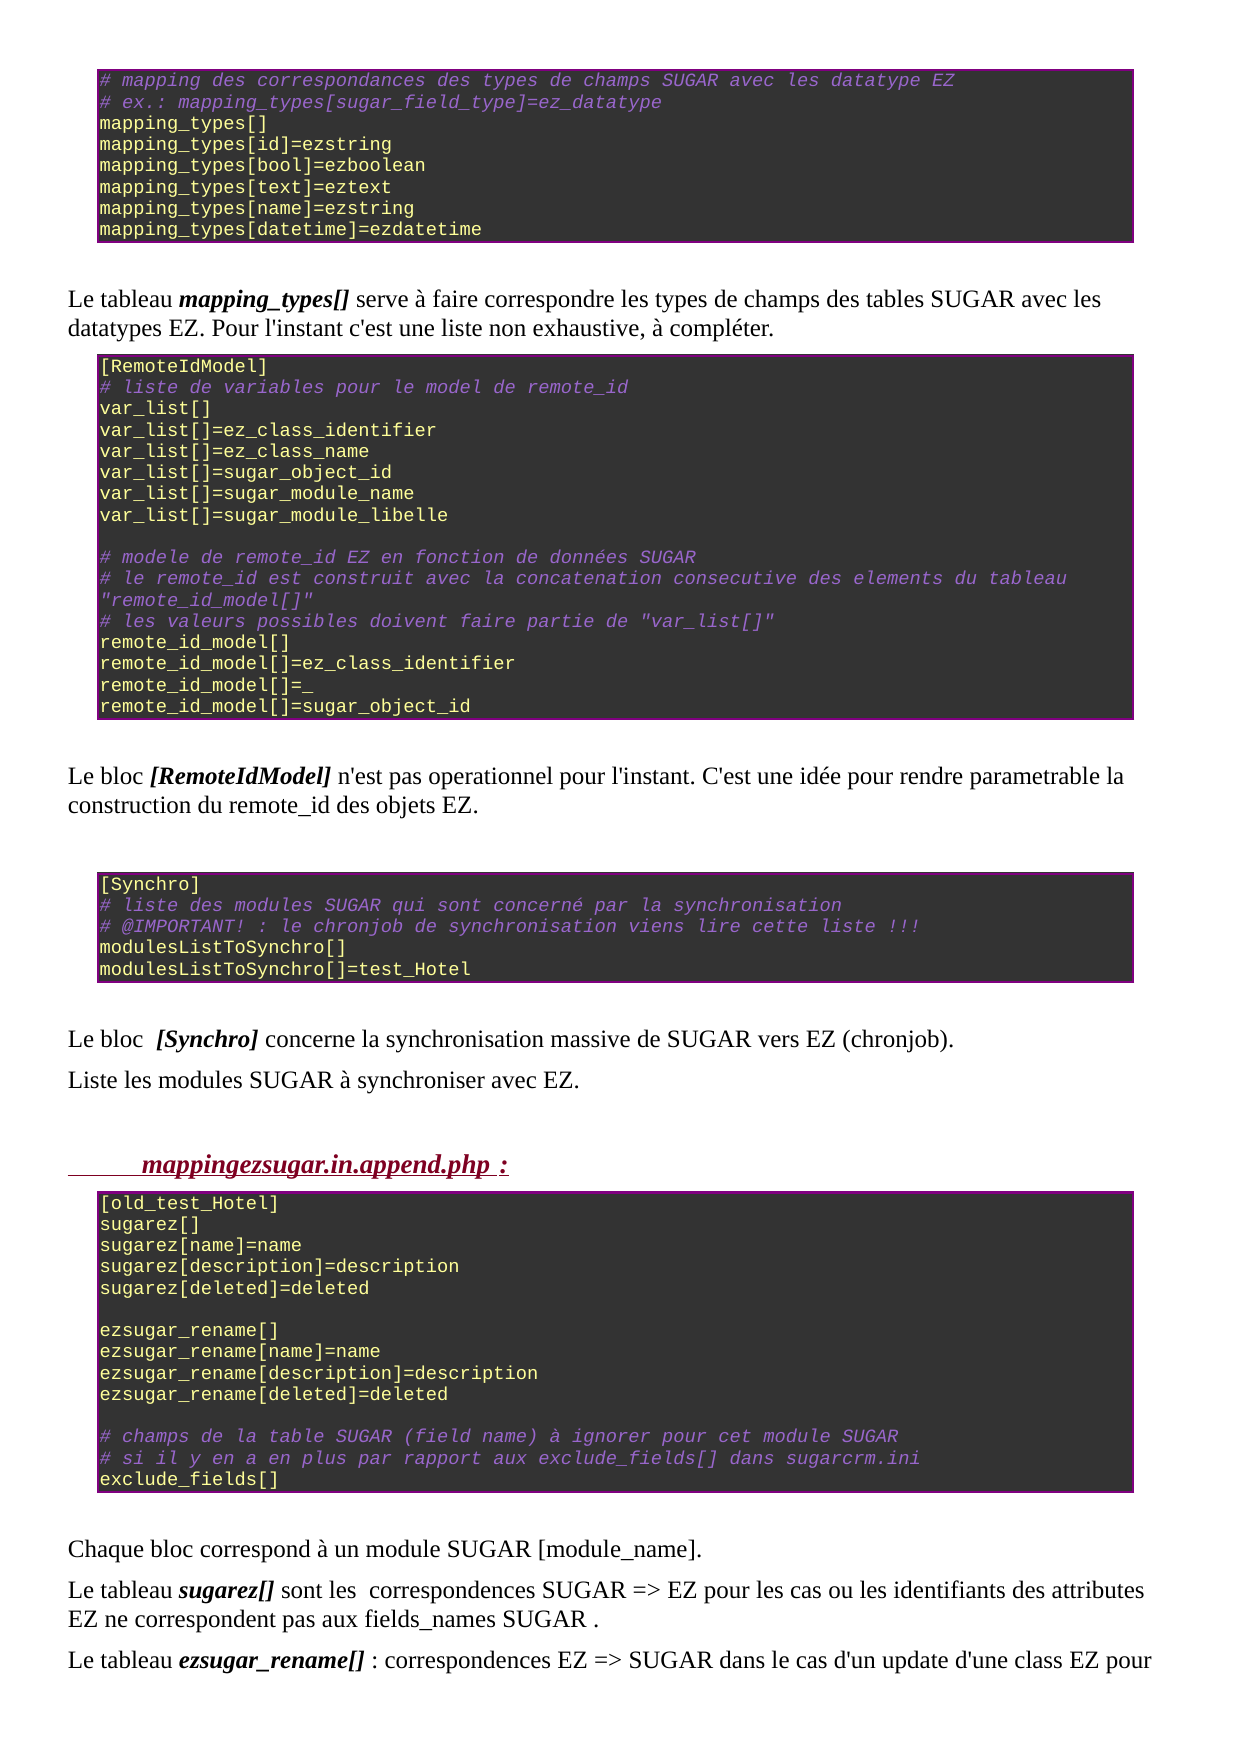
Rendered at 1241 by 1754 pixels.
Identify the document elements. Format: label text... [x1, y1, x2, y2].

text Le bloc [Synchro] concerne la synchronisation massive de SUGAR vers EZ (chronjob). [68, 1024, 1164, 1053]
text Le tableau sugarez[] sont les correspondences SUGAR => EZ pour les cas ou les identifiants des attributes EZ ne correspondent pas aux fields_names SUGAR . [68, 1576, 1164, 1633]
text mapping_types[datetime]=ezdatetime [99, 218, 1132, 241]
text # @IMPORTANT! : le chronjob de synchronisation viens lire cette liste !!! [99, 915, 1132, 936]
text Le tableau ezsugar_rename[] : correspondences EZ => SUGAR dans le cas d'un update d'une class EZ pour [68, 1646, 1164, 1674]
text mapping_types[text]=eztext [99, 175, 1132, 197]
text mappingezsugar.in.append.php : [68, 1148, 1164, 1179]
text Le bloc [RemoteIdModel] n'est pas operationnel pour l'instant. C'est une idée pour rendre parametrable la construction du remote_id des objets EZ. [68, 761, 1164, 819]
text sugarez[description]=description [99, 1255, 1132, 1276]
text var_list[]=ez_class_name [99, 439, 1132, 461]
text remote_id_model[]=sugar_object_id [99, 694, 1132, 718]
text Chaque bloc correspond à un module SUGAR [module_name]. [68, 1534, 1164, 1563]
text # mapping des correspondances des types de champs SUGAR avec les datatype EZ [99, 71, 1132, 90]
text [old_test_Hotel] [99, 1194, 1132, 1213]
text var_list[] [99, 397, 1132, 418]
text # si il y en a en plus par rapport aux exclude_fields[] dans sugarcrm.ini [99, 1446, 1132, 1468]
text sugarez[deleted]=deleted [99, 1276, 1132, 1298]
text ezsugar_rename[description]=description [99, 1361, 1132, 1383]
text sugarez[] [99, 1213, 1132, 1234]
text # le remote_id est construit avec la concatenation consecutive des elements du tableau "remote_id_model[]" [99, 567, 1132, 609]
text sugarez[name]=name [99, 1234, 1132, 1255]
text ezsugar_rename[deleted]=deleted [99, 1383, 1132, 1404]
text remote_id_model[]=ez_class_identifier [99, 652, 1132, 673]
text Liste les modules SUGAR à synchroniser avec EZ. [68, 1065, 1164, 1094]
text modulesListToSynchro[] [99, 936, 1132, 957]
text modulesListToSynchro[]=test_Hotel [99, 957, 1132, 981]
text mapping_types[bool]=ezboolean [99, 154, 1132, 175]
text # ex.: mapping_types[sugar_field_type]=ez_datatype [99, 90, 1132, 112]
text var_list[]=ez_class_identifier [99, 418, 1132, 439]
text # champs de la table SUGAR (field name) à ignorer pour cet module SUGAR [99, 1425, 1132, 1446]
text remote_id_model[]=_ [99, 673, 1132, 694]
text [RemoteIdModel] [99, 357, 1132, 376]
text Le tableau mapping_types[] serve à faire correspondre les types de champs des tables SUGAR avec les datatypes EZ. Pour l'instant c'est une liste non exhaustive, à compléter. [68, 284, 1164, 342]
text # liste de variables pour le model de remote_id [99, 376, 1132, 397]
text # les valeurs possibles doivent faire partie de "var_list[]" [99, 609, 1132, 631]
text [Synchro] [99, 875, 1132, 894]
text mapping_types[id]=ezstring [99, 133, 1132, 154]
text var_list[]=sugar_object_id [99, 461, 1132, 482]
text var_list[]=sugar_module_name [99, 482, 1132, 503]
text # modele de remote_id EZ en fonction de données SUGAR [99, 546, 1132, 567]
text var_list[]=sugar_module_libelle [99, 503, 1132, 524]
text remote_id_model[] [99, 631, 1132, 652]
text # liste des modules SUGAR qui sont concerné par la synchronisation [99, 894, 1132, 915]
text mapping_types[] [99, 112, 1132, 133]
text mapping_types[name]=ezstring [99, 197, 1132, 218]
text ezsugar_rename[] [99, 1319, 1132, 1340]
text exclude_fields[] [99, 1468, 1132, 1491]
text ezsugar_rename[name]=name [99, 1340, 1132, 1361]
